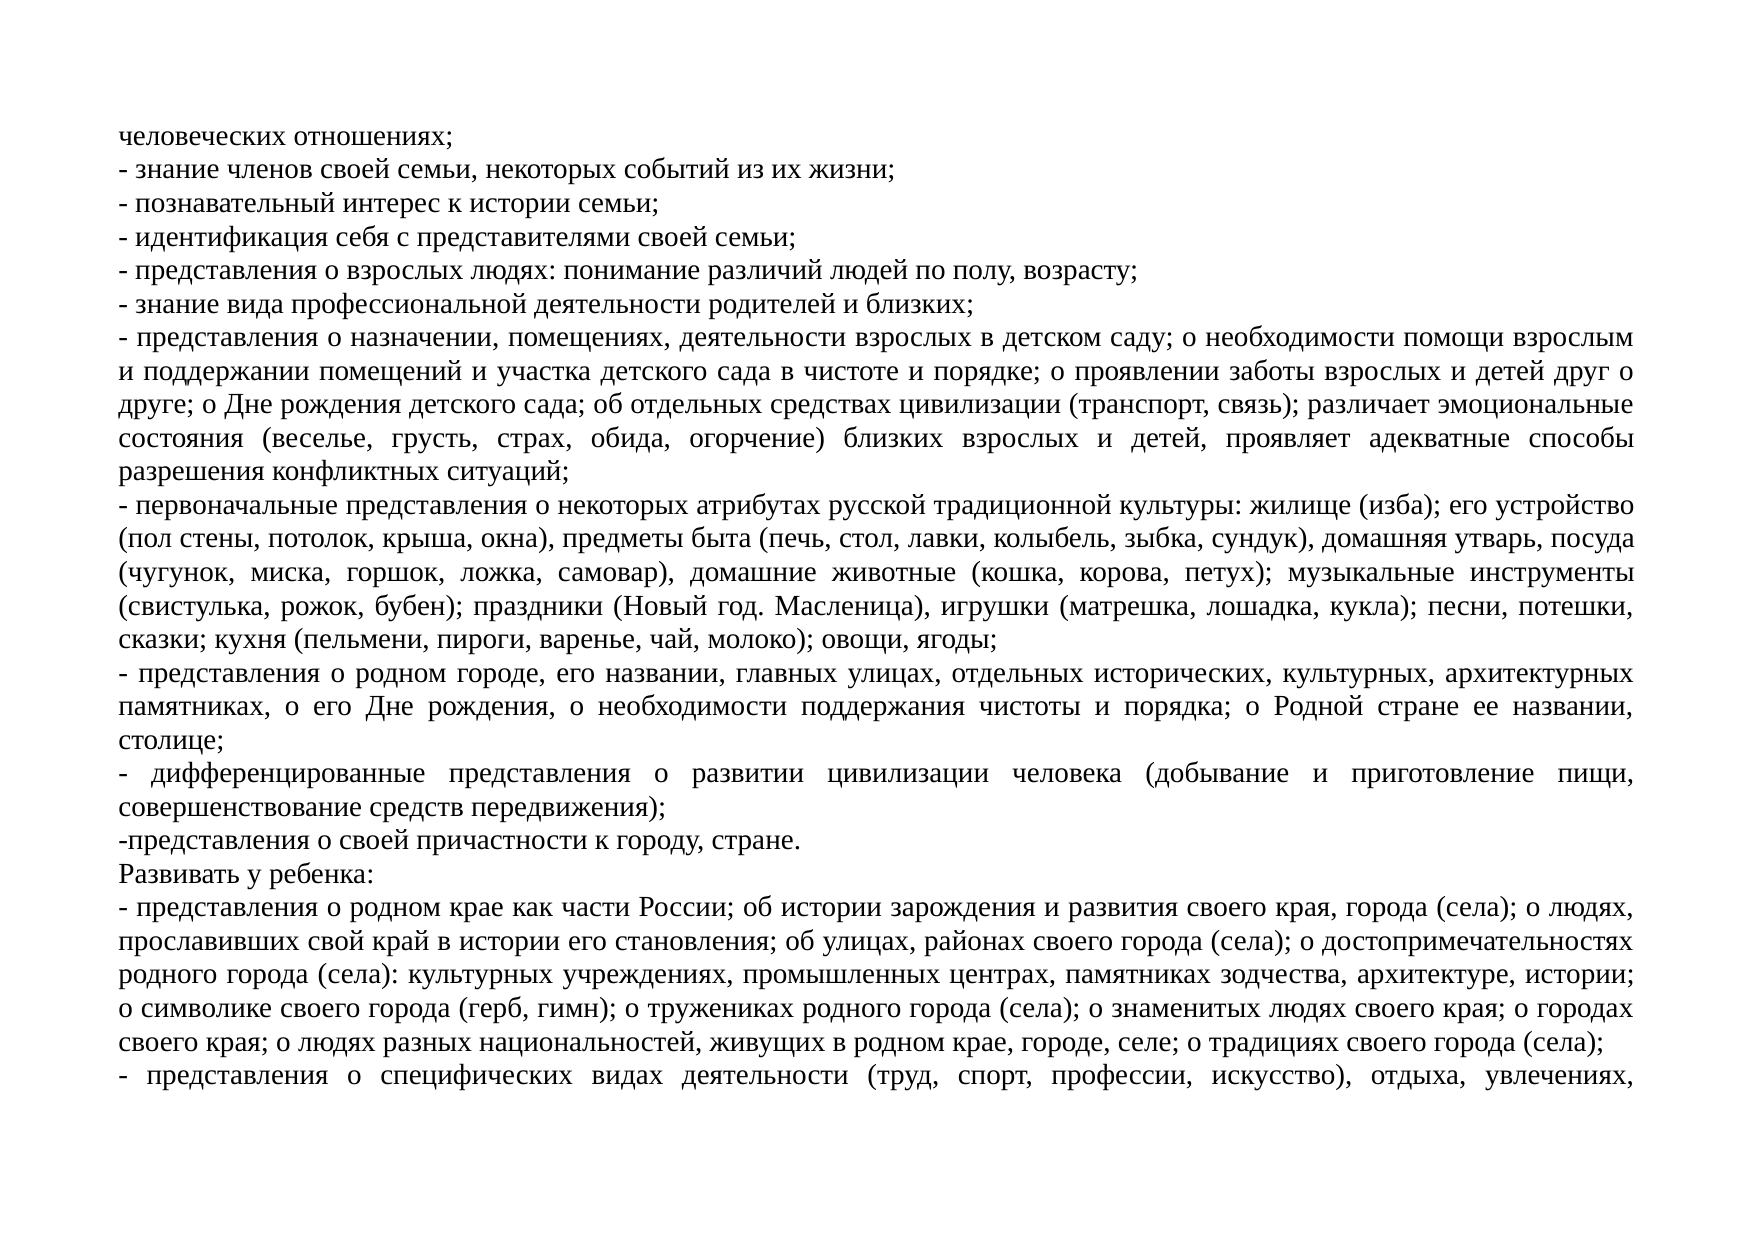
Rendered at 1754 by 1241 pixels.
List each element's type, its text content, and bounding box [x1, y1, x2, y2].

text - идентификация себя с представителями своей семьи; [118, 219, 1636, 252]
text - представления о специфических видах деятельности (труд, спорт, профессии, искусство), отдыха, увлечениях, [118, 1057, 1636, 1091]
text - познавательный интерес к истории семьи; [118, 185, 1636, 219]
text - знание членов своей семьи, некоторых событий из их жизни; [118, 152, 1636, 185]
text - представления о взрослых людях: понимание различий людей по полу, возрасту; [118, 252, 1636, 286]
text - представления о родном крае как части России; об истории зарождения и развития своего края, города (села); о людях, прославивших свой край в истории его становления; об улицах, районах своего города (села); о достопримечательностях родного города (села): культурных учреждениях, промышленных центрах, памятниках зодчества, архитектуре, истории; о символике своего города (герб, гимн); о тружениках родного города (села); о знаменитых людях своего края; о городах своего края; о людях разных национальностей, живущих в родном крае, городе, селе; о традициях своего города (села); [118, 889, 1636, 1057]
text - дифференцированные представления о развитии цивилизации человека (добывание и приготовление пищи, совершенствование средств передвижения); [118, 755, 1636, 822]
text - представления о назначении, помещениях, деятельности взрослых в детском саду; о необходимости помощи взрослым и поддержании помещений и участка детского сада в чистоте и порядке; о проявлении заботы взрослых и детей друг о друге; о Дне рождения детского сада; об отдельных средствах цивилизации (транспорт, связь); различает эмоциональные состояния (веселье, грусть, страх, обида, огорчение) близких взрослых и детей, проявляет адекватные способы разрешения конфликтных ситуаций; [118, 319, 1636, 487]
text -представления о своей причастности к городу, стране. [118, 822, 1636, 856]
text - первоначальные представления о некоторых атрибутах русской традиционной культуры: жилище (изба); его устройство (пол стены, потолок, крыша, окна), предметы быта (печь, стол, лавки, колыбель, зыбка, сундук), домашняя утварь, посуда (чугунок, миска, горшок, ложка, самовар), домашние животные (кошка, корова, петух); музыкальные инструменты (свистулька, рожок, бубен); праздники (Новый год. Масленица), игрушки (матрешка, лошадка, кукла); песни, потешки, сказки; кухня (пельмени, пироги, варенье, чай, молоко); овощи, ягоды; [118, 487, 1636, 655]
text - представления о родном городе, его названии, главных улицах, отдельных исторических, культурных, архитектурных памятниках, о его Дне рождения, о необходимости поддержания чистоты и порядка; о Родной стране ее названии, столице; [118, 655, 1636, 755]
text человеческих отношениях; [118, 118, 1636, 152]
text - знание вида профессиональной деятельности родителей и близких; [118, 286, 1636, 319]
text Развивать у ребенка: [118, 856, 1636, 889]
